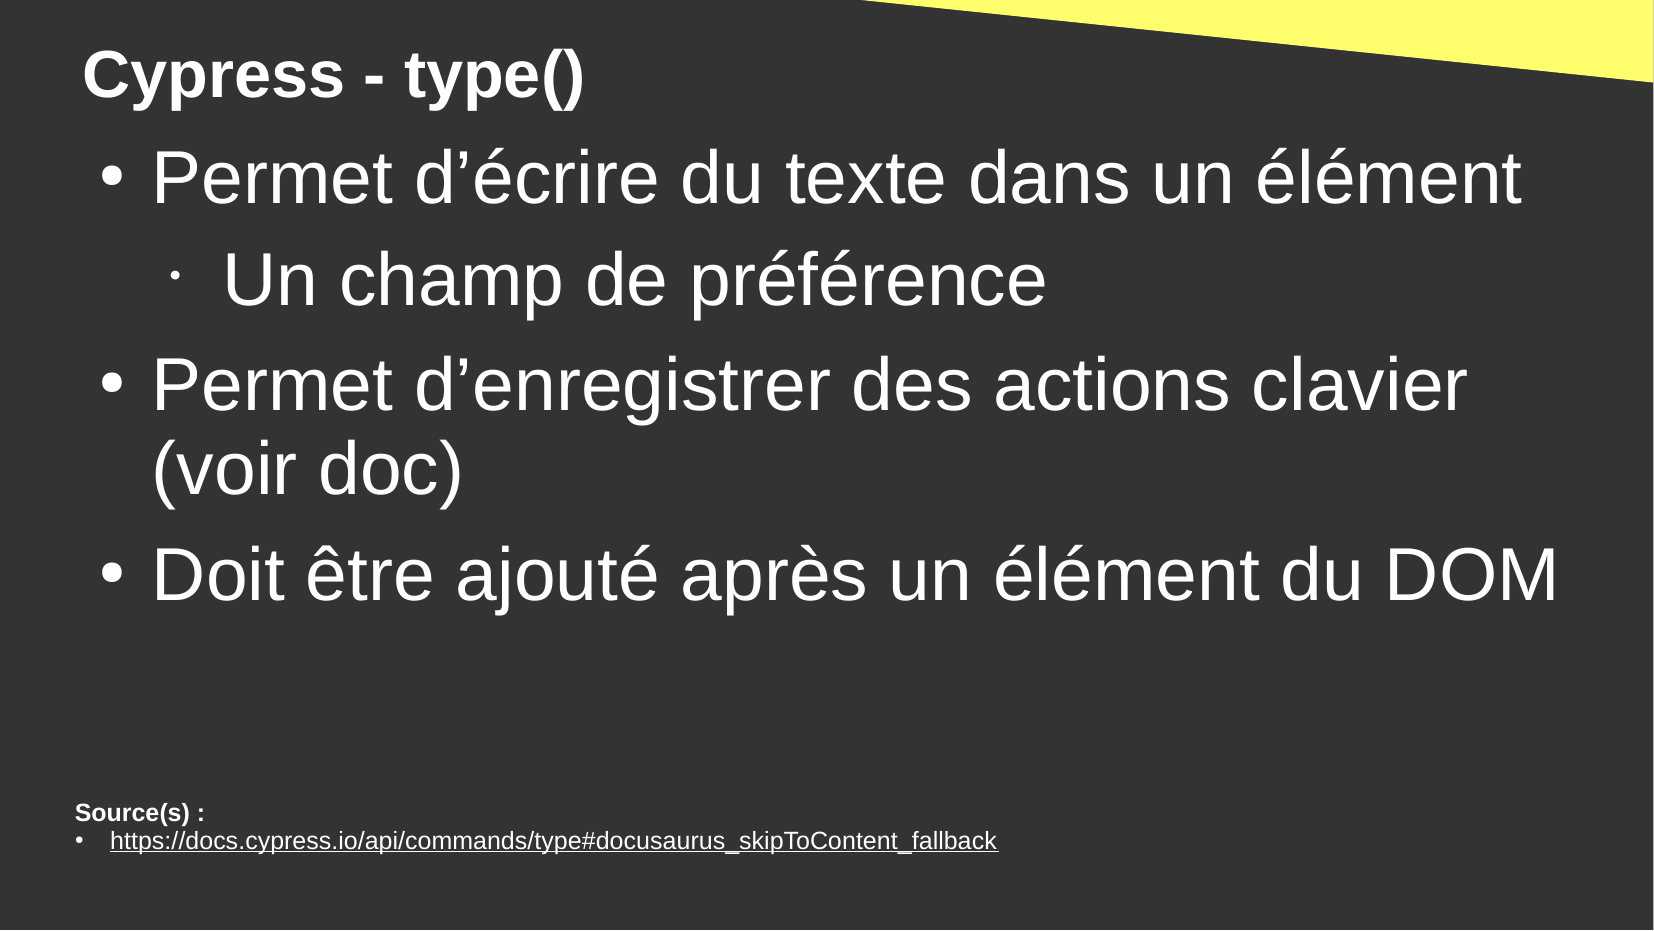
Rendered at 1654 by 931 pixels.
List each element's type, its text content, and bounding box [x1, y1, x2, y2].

list Permet d’écrire du texte dans un élément Un champ de préférence Permet d’enregistrer des actions clavier (voir doc) Doit être ajouté après un élément du DOM [80, 135, 1619, 709]
text_box [860, 0, 1654, 83]
title Cypress - type() [82, 37, 799, 114]
text_box Source(s) : https://docs.cypress.io/api/commands/type#docusaurus_skipToContent_fallback [60, 791, 1546, 919]
